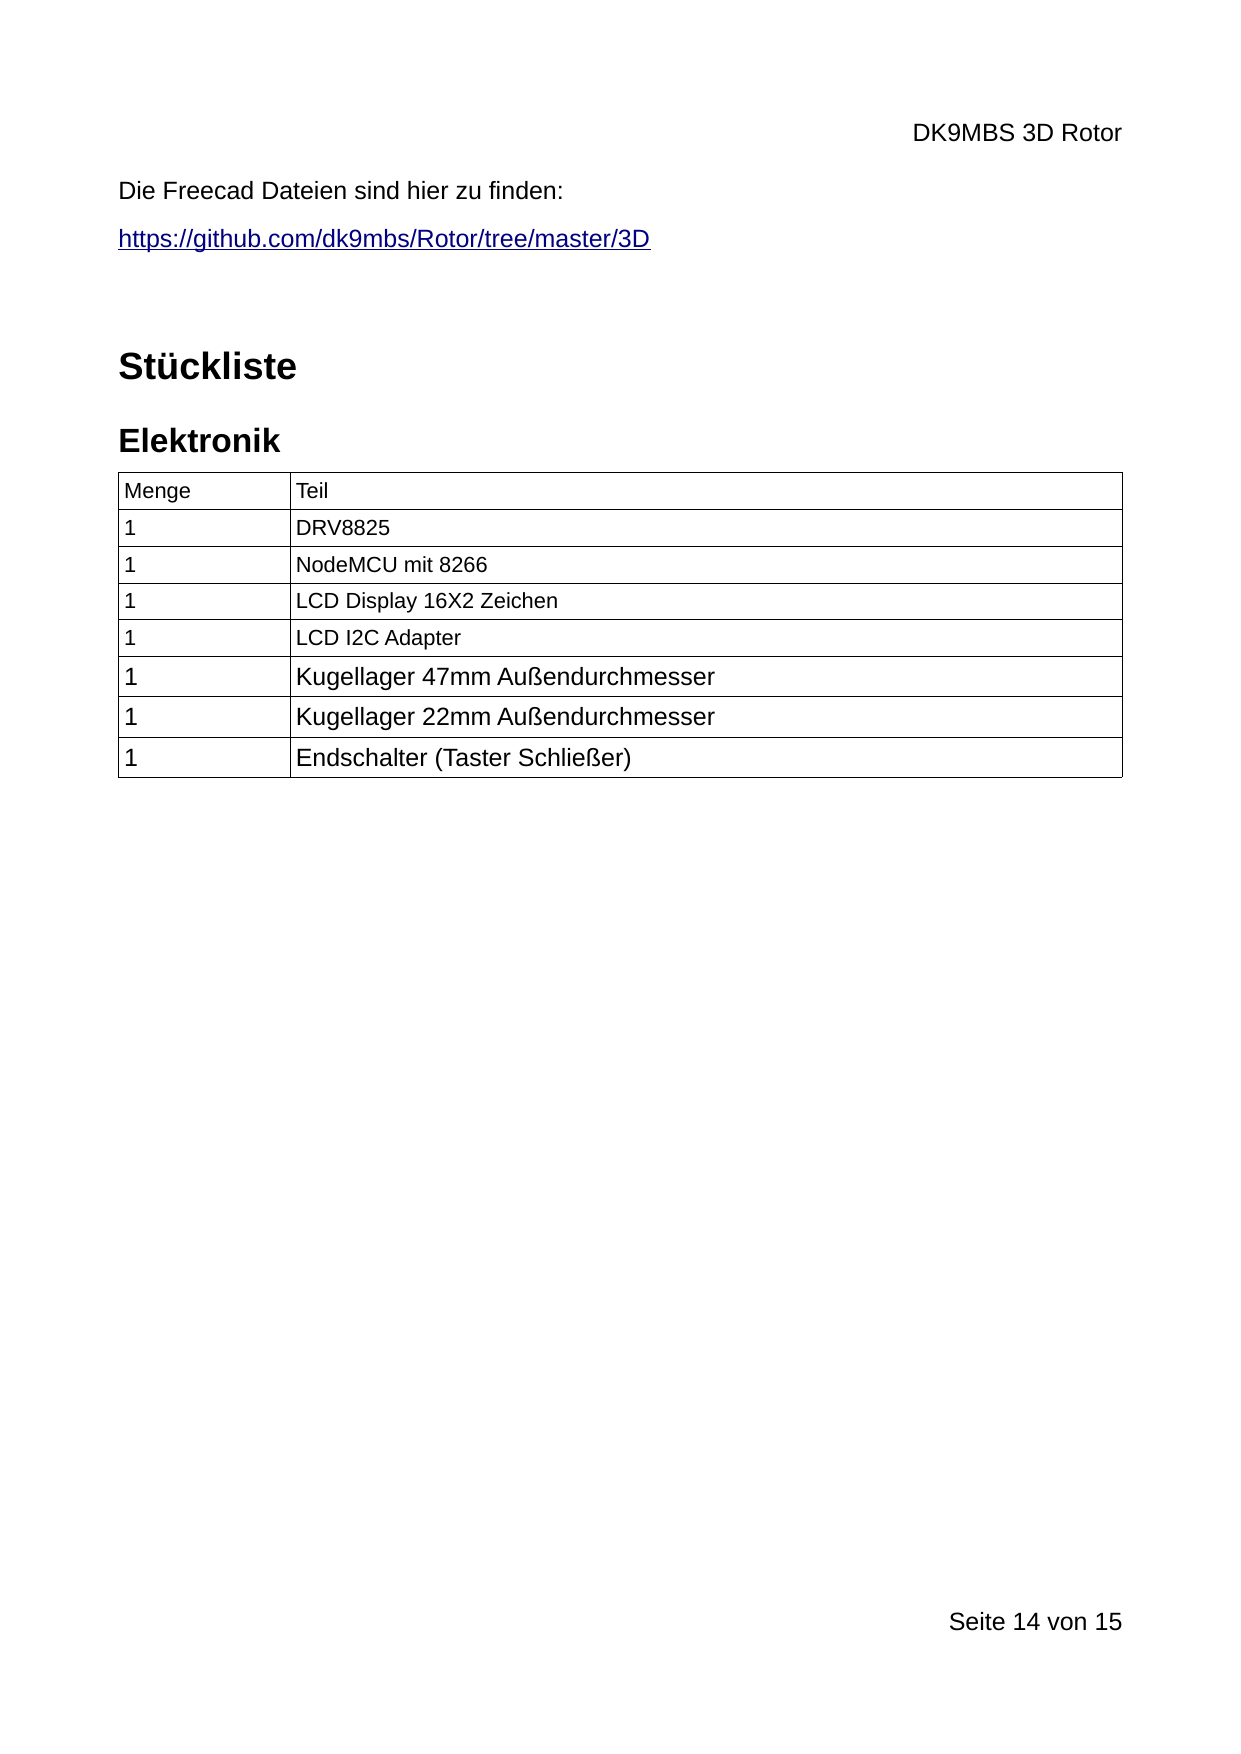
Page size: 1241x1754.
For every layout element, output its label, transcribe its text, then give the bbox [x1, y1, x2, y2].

text https://github.com/dk9mbs/Rotor/tree/master/3D [118, 224, 1122, 253]
table_cell Kugellager 47mm Außendurchmesser [291, 657, 1122, 696]
table_cell Kugellager 22mm Außendurchmesser [291, 697, 1122, 737]
subtitle Elektronik [118, 421, 1122, 460]
table_cell LCD I2C Adapter [291, 620, 1122, 656]
table_cell 1 [119, 738, 290, 777]
table_cell 1 [119, 510, 290, 546]
table_header Teil [291, 473, 1122, 509]
table_cell 1 [119, 697, 290, 737]
table_cell DRV8825 [291, 510, 1122, 546]
table_cell 1 [119, 584, 290, 619]
text Die Freecad Dateien sind hier zu finden: [118, 176, 1122, 205]
table_cell LCD Display 16X2 Zeichen [291, 584, 1122, 619]
table_cell 1 [119, 657, 290, 696]
subtitle Stückliste [118, 344, 1122, 388]
table_cell 1 [119, 620, 290, 656]
table_cell NodeMCU mit 8266 [291, 547, 1122, 583]
table_header Menge [119, 473, 290, 509]
table_cell Endschalter (Taster Schließer) [291, 738, 1122, 777]
table_cell 1 [119, 547, 290, 583]
